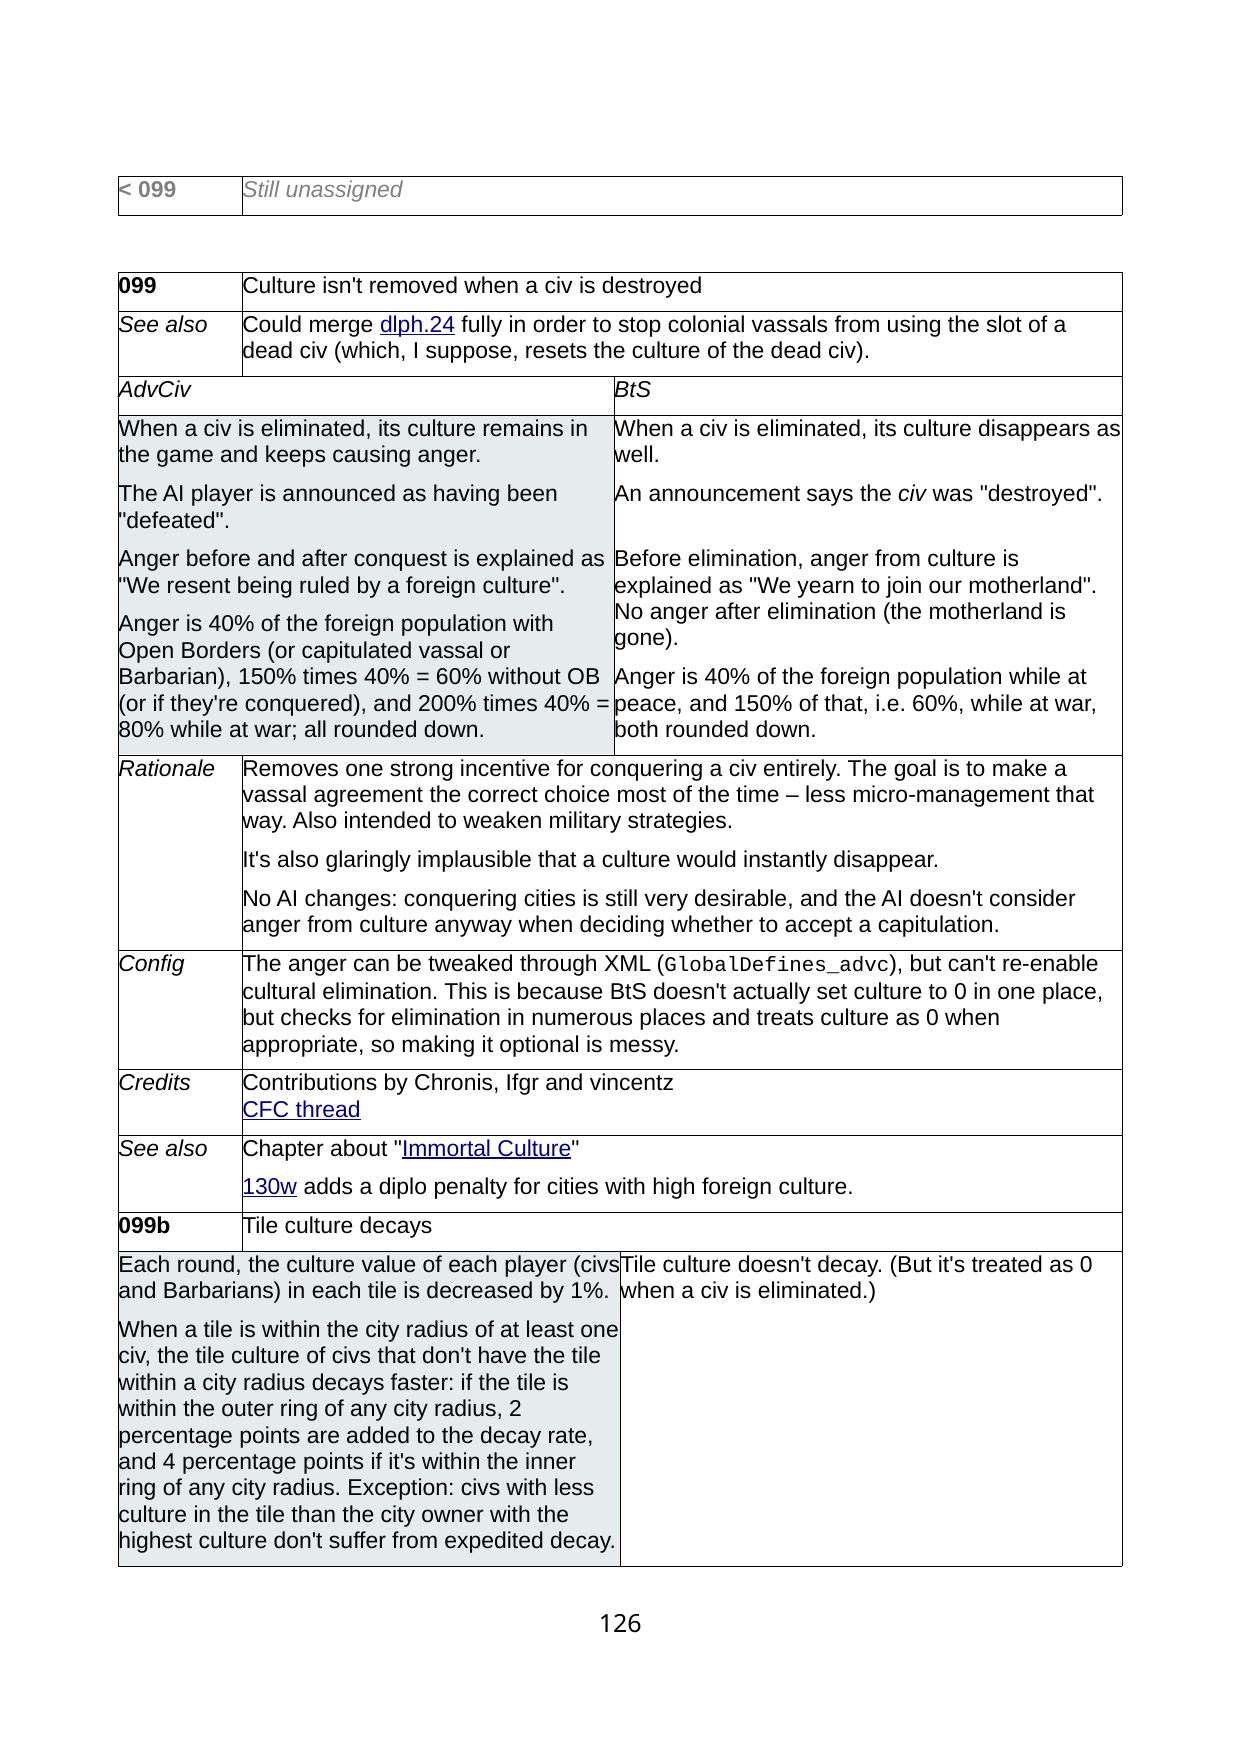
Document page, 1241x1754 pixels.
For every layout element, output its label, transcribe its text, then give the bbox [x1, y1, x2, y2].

table_cell Tile culture doesn't decay. (But it's treated as 0 when a civ is eliminated.) [621, 1252, 1122, 1566]
table_header < 099 [119, 177, 242, 214]
table_header 099 [119, 273, 242, 311]
table_cell Config [119, 951, 242, 1069]
table_header Still unassigned [243, 177, 1122, 214]
table_cell Chapter about "Immortal Culture" 130w adds a diplo penalty for cities with high foreign culture. [243, 1136, 1122, 1212]
table_cell Rationale [119, 756, 242, 950]
table_cell Could merge dlph.24 fully in order to stop colonial vassals from using the slot of a dead civ (which, I suppose, resets the culture of the dead civ). [243, 312, 1122, 376]
table_cell See also [119, 312, 242, 376]
table_cell Tile culture decays [243, 1213, 1122, 1251]
table_cell See also [119, 1136, 242, 1212]
table_cell When a civ is eliminated, its culture remains in the game and keeps causing anger. The AI player is announced as having been "defeated". Anger before and after conquest is explained as "We resent being ruled by a foreign culture". Anger is 40% of the foreign population with Open Borders (or capitulated vassal or Barbarian), 150% times 40% = 60% without OB (or if they're conquered), and 200% times 40% = 80% while at war; all rounded down. [119, 416, 614, 754]
table_cell Removes one strong incentive for conquering a civ entirely. The goal is to make a vassal agreement the correct choice most of the time – less micro-management that way. Also intended to weaken military strategies. It's also glaringly implausible that a culture would instantly disappear. No AI changes: conquering cities is still very desirable, and the AI doesn't consider anger from culture anyway when deciding whether to accept a capitulation. [243, 756, 1122, 950]
table_cell BtS [615, 377, 1122, 415]
table_cell The anger can be tweaked through XML (GlobalDefines_advc), but can't re-enable cultural elimination. This is because BtS doesn't actually set culture to 0 in one place, but checks for elimination in numerous places and treats culture as 0 when appropriate, so making it optional is messy. [243, 951, 1122, 1069]
table_cell Each round, the culture value of each player (civs and Barbarians) in each tile is decreased by 1%. When a tile is within the city radius of at least one civ, the tile culture of civs that don't have the tile within a city radius decays faster: if the tile is within the outer ring of any city radius, 2 percentage points are added to the decay rate, and 4 percentage points if it's within the inner ring of any city radius. Exception: civs with less culture in the tile than the city owner with the highest culture don't suffer from expedited decay. [119, 1252, 620, 1566]
table_cell AdvCiv [119, 377, 614, 415]
table_cell Contributions by Chronis, Ifgr and vincentz CFC thread [243, 1070, 1122, 1134]
table_cell When a civ is eliminated, its culture disappears as well. An announcement says the civ was "destroyed". Before elimination, anger from culture is explained as "We yearn to join our motherland". No anger after elimination (the motherland is gone). Anger is 40% of the foreign population while at peace, and 150% of that, i.e. 60%, while at war, both rounded down. [615, 416, 1122, 754]
table_header Culture isn't removed when a civ is destroyed [243, 273, 1122, 311]
table_cell Credits [119, 1070, 242, 1134]
table_cell 099b [119, 1213, 242, 1251]
